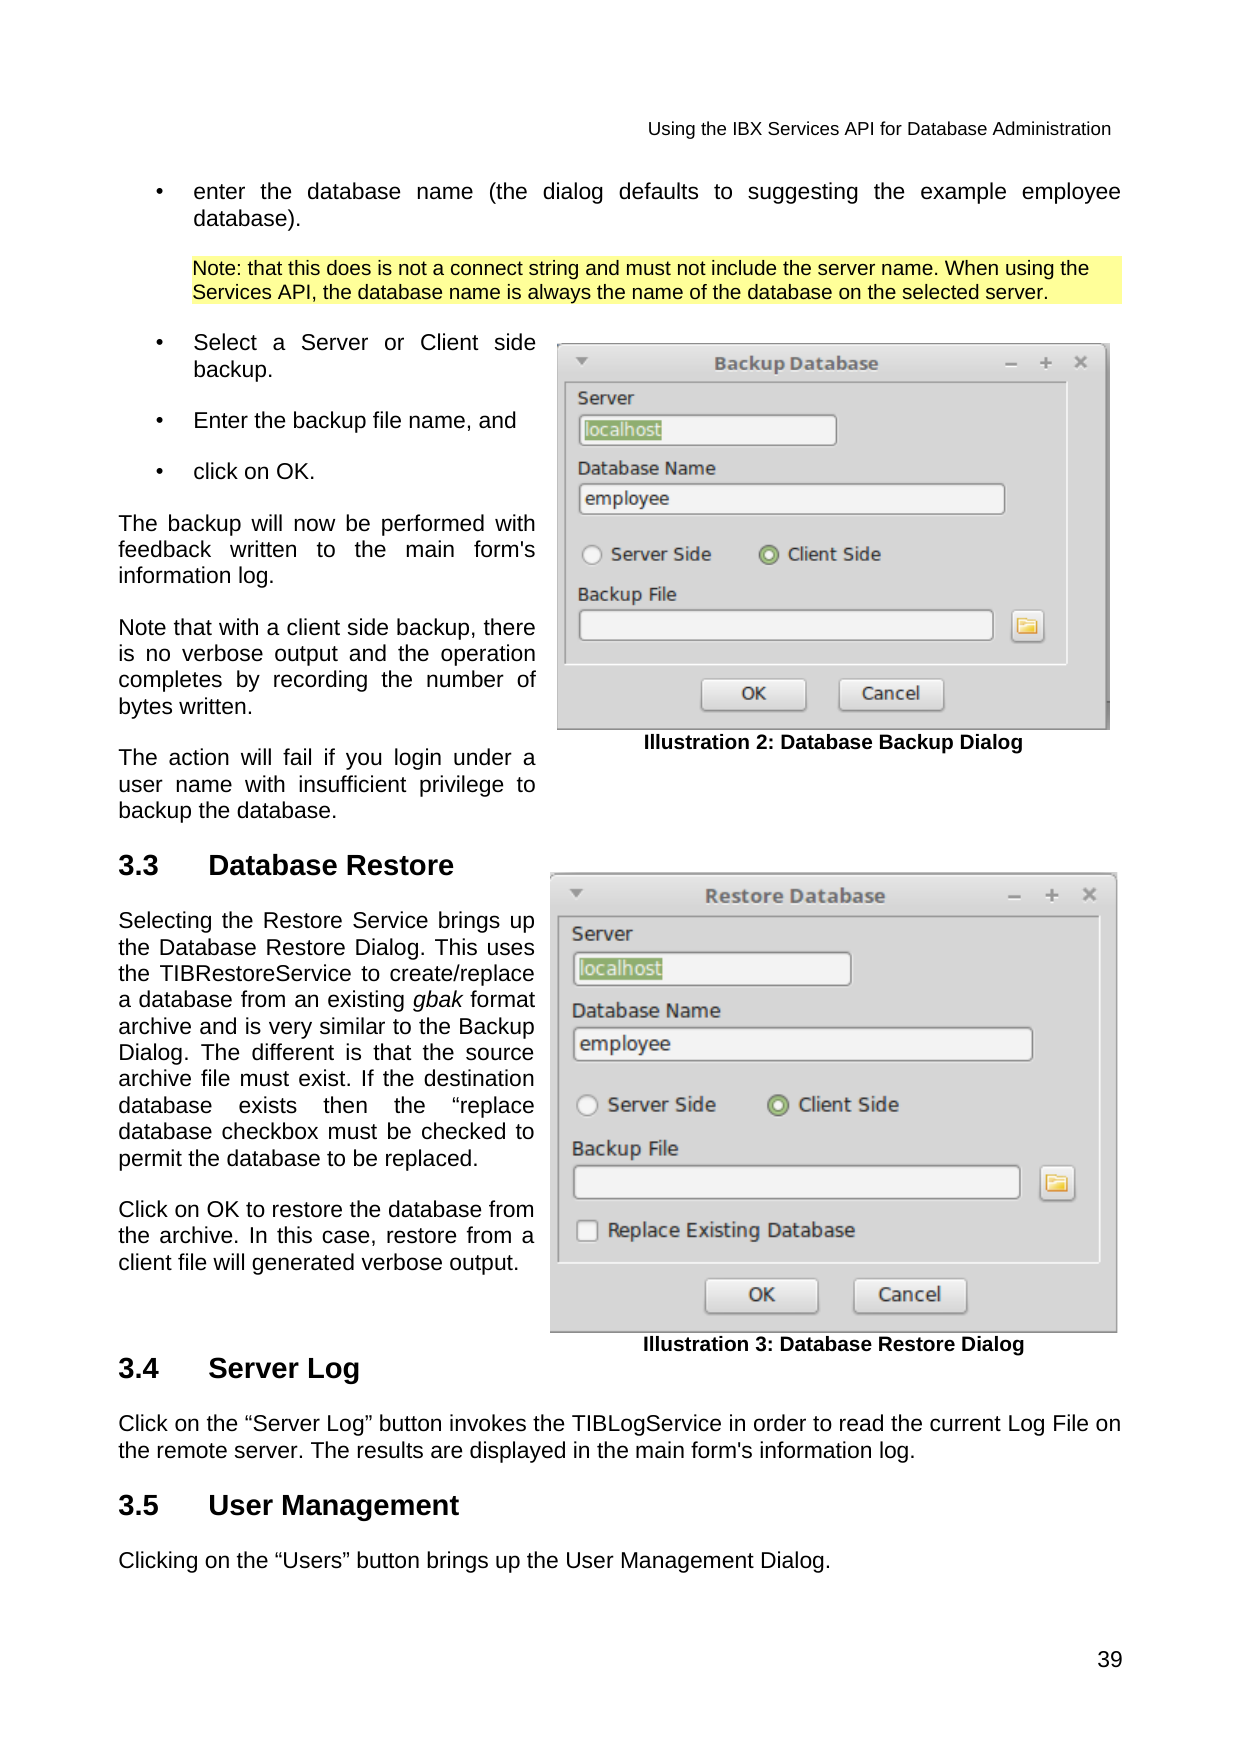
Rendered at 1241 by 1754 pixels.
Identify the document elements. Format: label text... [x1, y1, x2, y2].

text The backup will now be performed with feedback written to the main form's information log. [118, 510, 551, 589]
text Click on OK to restore the database from the archive. In this case, restore from a client file will generated verbose output. [118, 1196, 550, 1275]
text Note that with a client side backup, there is no verbose output and the operation completes by recording the number of bytes written. [118, 614, 551, 719]
text Click on the “Server Log” button invokes the TIBLogService in order to read the current Log File on the remote server. The results are displayed in the main form's information log. [118, 1410, 1122, 1463]
subtitle Server Log [118, 1351, 1122, 1385]
text Note: that this does is not a connect string and must not include the server name. When using the Services API, the database name is always the name of the database on the selected server. [192, 256, 1122, 304]
list [551, 754, 1116, 826]
list enter the database name (the dialog defaults to suggesting the example employee database). [156, 178, 1122, 231]
list Illustration 2: Database Backup Dialog [551, 730, 1116, 754]
text Selecting the Restore Service brings up the Database Restore Dialog. This uses the TIBRestoreService to create/replace a database from an existing gbak format archive and is very similar to the Backup Dialog. The different is that the source archive file must exist. If the destination database exists then the “replace database checkbox must be checked to permit the database to be replaced. [118, 907, 550, 1171]
list click on OK. [156, 458, 551, 485]
subtitle User Management [118, 1488, 1122, 1522]
subtitle Database Restore [118, 848, 1122, 882]
list Enter the backup file name, and [156, 407, 551, 433]
text Clicking on the “Users” button brings up the User Management Dialog. [118, 1547, 1122, 1573]
picture [557, 343, 1110, 730]
text Illustration 3: Database Restore Dialog [550, 1333, 1117, 1356]
text The action will fail if you login under a user name with insufficient privilege to backup the database. [118, 744, 551, 823]
list Select a Server or Client side backup. [156, 329, 1122, 382]
picture [550, 872, 1118, 1333]
